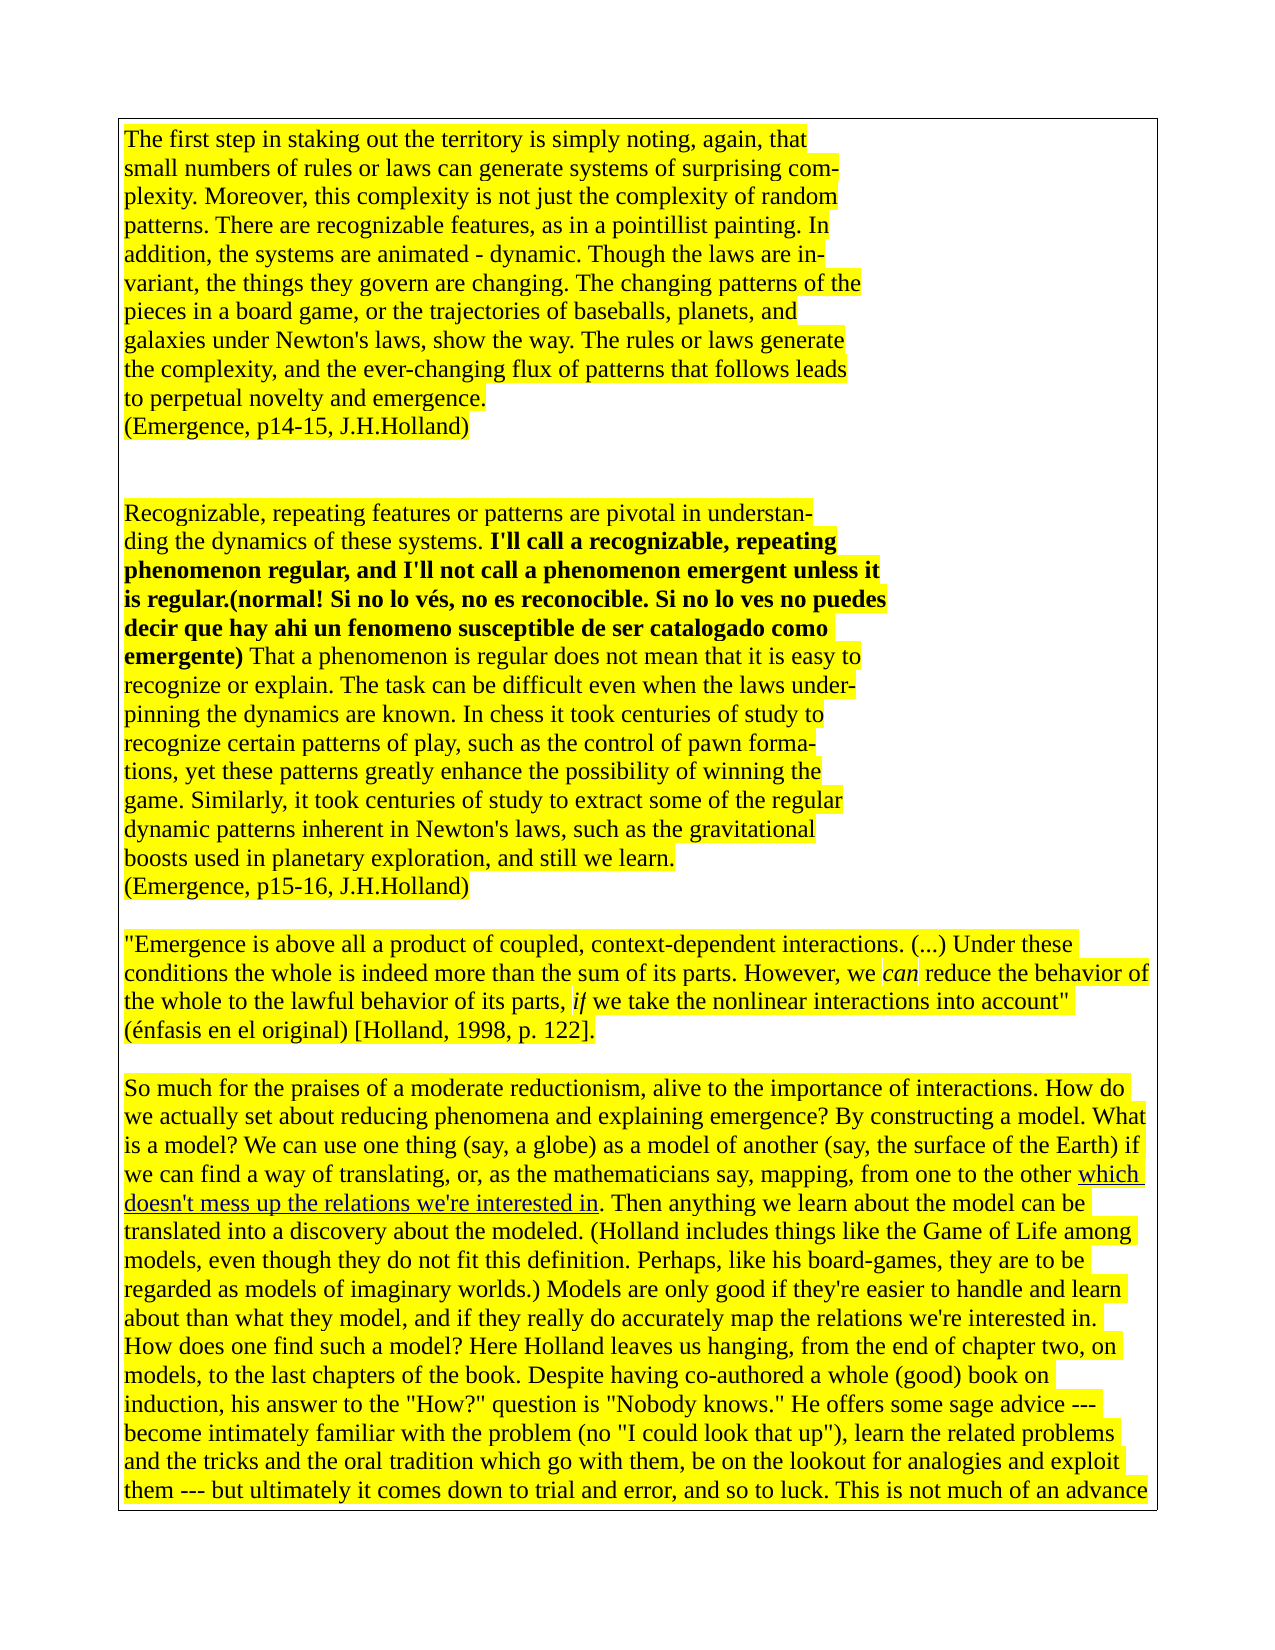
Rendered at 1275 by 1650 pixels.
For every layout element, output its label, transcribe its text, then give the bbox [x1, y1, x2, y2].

table_cell The first step in staking out the territory is simply noting, again, that small numbers of rules or laws can generate systems of surprising com- plexity. Moreover, this complexity is not just the complexity of random patterns. There are recognizable features, as in a pointillist painting. In addition, the systems are animated - dynamic. Though the laws are in- variant, the things they govern are changing. The changing patterns of the pieces in a board game, or the trajectories of baseballs, planets, and galaxies under Newton's laws, show the way. The rules or laws generate the complexity, and the ever-changing flux of patterns that follows leads to perpetual novelty and emergence. (Emergence, p14-15, J.H.Holland) Recognizable, repeating features or patterns are pivotal in understan- ding the dynamics of these systems. I'll call a recognizable, repeating phenomenon regular, and I'll not call a phenomenon emergent unless it is regular.(normal! Si no lo vés, no es reconocible. Si no lo ves no puedes decir que hay ahi un fenomeno susceptible de ser catalogado como emergente) That a phenomenon is regular does not mean that it is easy to recognize or explain. The task can be difficult even when the laws under- pinning the dynamics are known. In chess it took centuries of study to recognize certain patterns of play, such as the control of pawn forma- tions, yet these patterns greatly enhance the possibility of winning the game. Similarly, it took centuries of study to extract some of the regular dynamic patterns inherent in Newton's laws, such as the gravitational boosts used in planetary exploration, and still we learn. (Emergence, p15-16, J.H.Holland) "Emergence is above all a product of coupled, context-dependent interactions. (...) Under these conditions the whole is indeed more than the sum of its parts. However, we can reduce the behavior of the whole to the lawful behavior of its parts, if we take the nonlinear interactions into account" (énfasis en el original) [Holland, 1998, p. 122]. So much for the praises of a moderate reductionism, alive to the importance of interactions. How do we actually set about reducing phenomena and explaining emergence? By constructing a model. What is a model? We can use one thing (say, a globe) as a model of another (say, the surface of the Earth) if we can find a way of translating, or, as the mathematicians say, mapping, from one to the other which doesn't mess up the relations we're interested in. Then anything we learn about the model can be translated into a discovery about the modeled. (Holland includes things like the Game of Life among models, even though they do not fit this definition. Perhaps, like his board-games, they are to be regarded as models of imaginary worlds.) Models are only good if they're easier to handle and learn about than what they model, and if they really do accurately map the relations we're interested in. How does one find such a model? Here Holland leaves us hanging, from the end of chapter two, on models, to the last chapters of the book. Despite having co-authored a whole (good) book on induction, his answer to the "How?" question is "Nobody knows." He offers some sage advice --- become intimately familiar with the problem (no "I could look that up"), learn the related problems and the tricks and the oral tradition which go with them, be on the lookout for analogies and exploit them --- but ultimately it comes down to trial and error, and so to luck. This is not much of an advance [119, 119, 1157, 1510]
